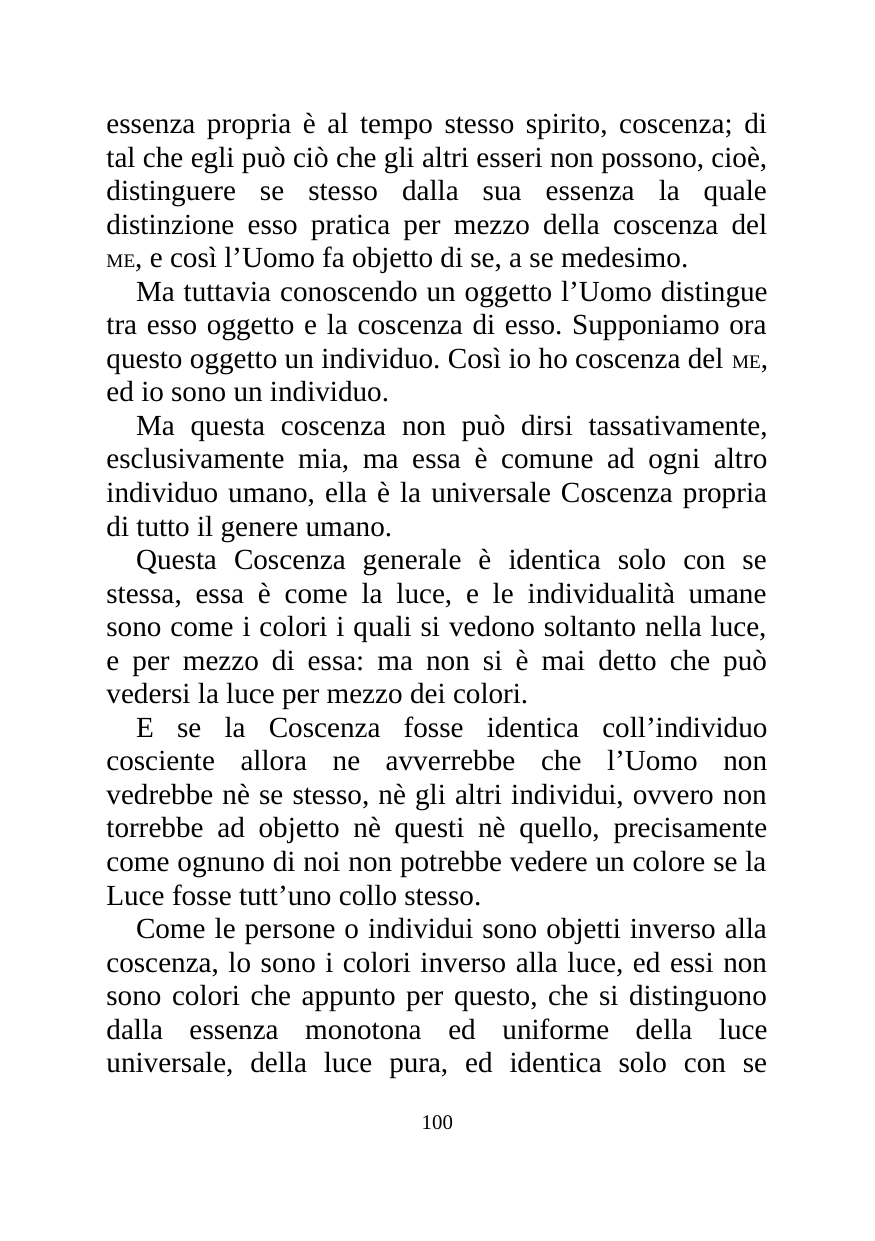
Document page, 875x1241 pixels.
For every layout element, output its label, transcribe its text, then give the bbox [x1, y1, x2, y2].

text Ma tuttavia conoscendo un oggetto l’Uomo distingue tra esso oggetto e la coscenza di esso. Supponiamo ora questo oggetto un individuo. Così io ho coscenza del me, ed io sono un individuo. [106, 274, 768, 408]
text Come le persone o individui sono objetti inverso alla coscenza, lo sono i colori inverso alla luce, ed essi non sono colori che appunto per questo, che si distinguono dalla essenza monotona ed uniforme della luce universale, della luce pura, ed identica solo con se [106, 911, 768, 1079]
text essenza propria è al tempo stesso spirito, coscenza; di tal che egli può ciò che gli altri esseri non possono, cioè, distinguere se stesso dalla sua essenza la quale distinzione esso pratica per mezzo della coscenza del me, e così l’Uomo fa objetto di se, a se medesimo. [106, 106, 768, 274]
text Ma questa coscenza non può dirsi tassativamente, esclusivamente mia, ma essa è comune ad ogni altro individuo umano, ella è la universale Coscenza propria di tutto il genere umano. [106, 408, 768, 542]
text E se la Coscenza fosse identica coll’individuo cosciente allora ne avverrebbe che l’Uomo non vedrebbe nè se stesso, nè gli altri individui, ovvero non torrebbe ad objetto nè questi nè quello, precisamente come ognuno di noi non potrebbe vedere un colore se la Luce fosse tutt’uno collo stesso. [106, 710, 768, 911]
text Questa Coscenza generale è identica solo con se stessa, essa è come la luce, e le individualità umane sono come i colori i quali si vedono soltanto nella luce, e per mezzo di essa: ma non si è mai detto che può vedersi la luce per mezzo dei colori. [106, 542, 768, 710]
